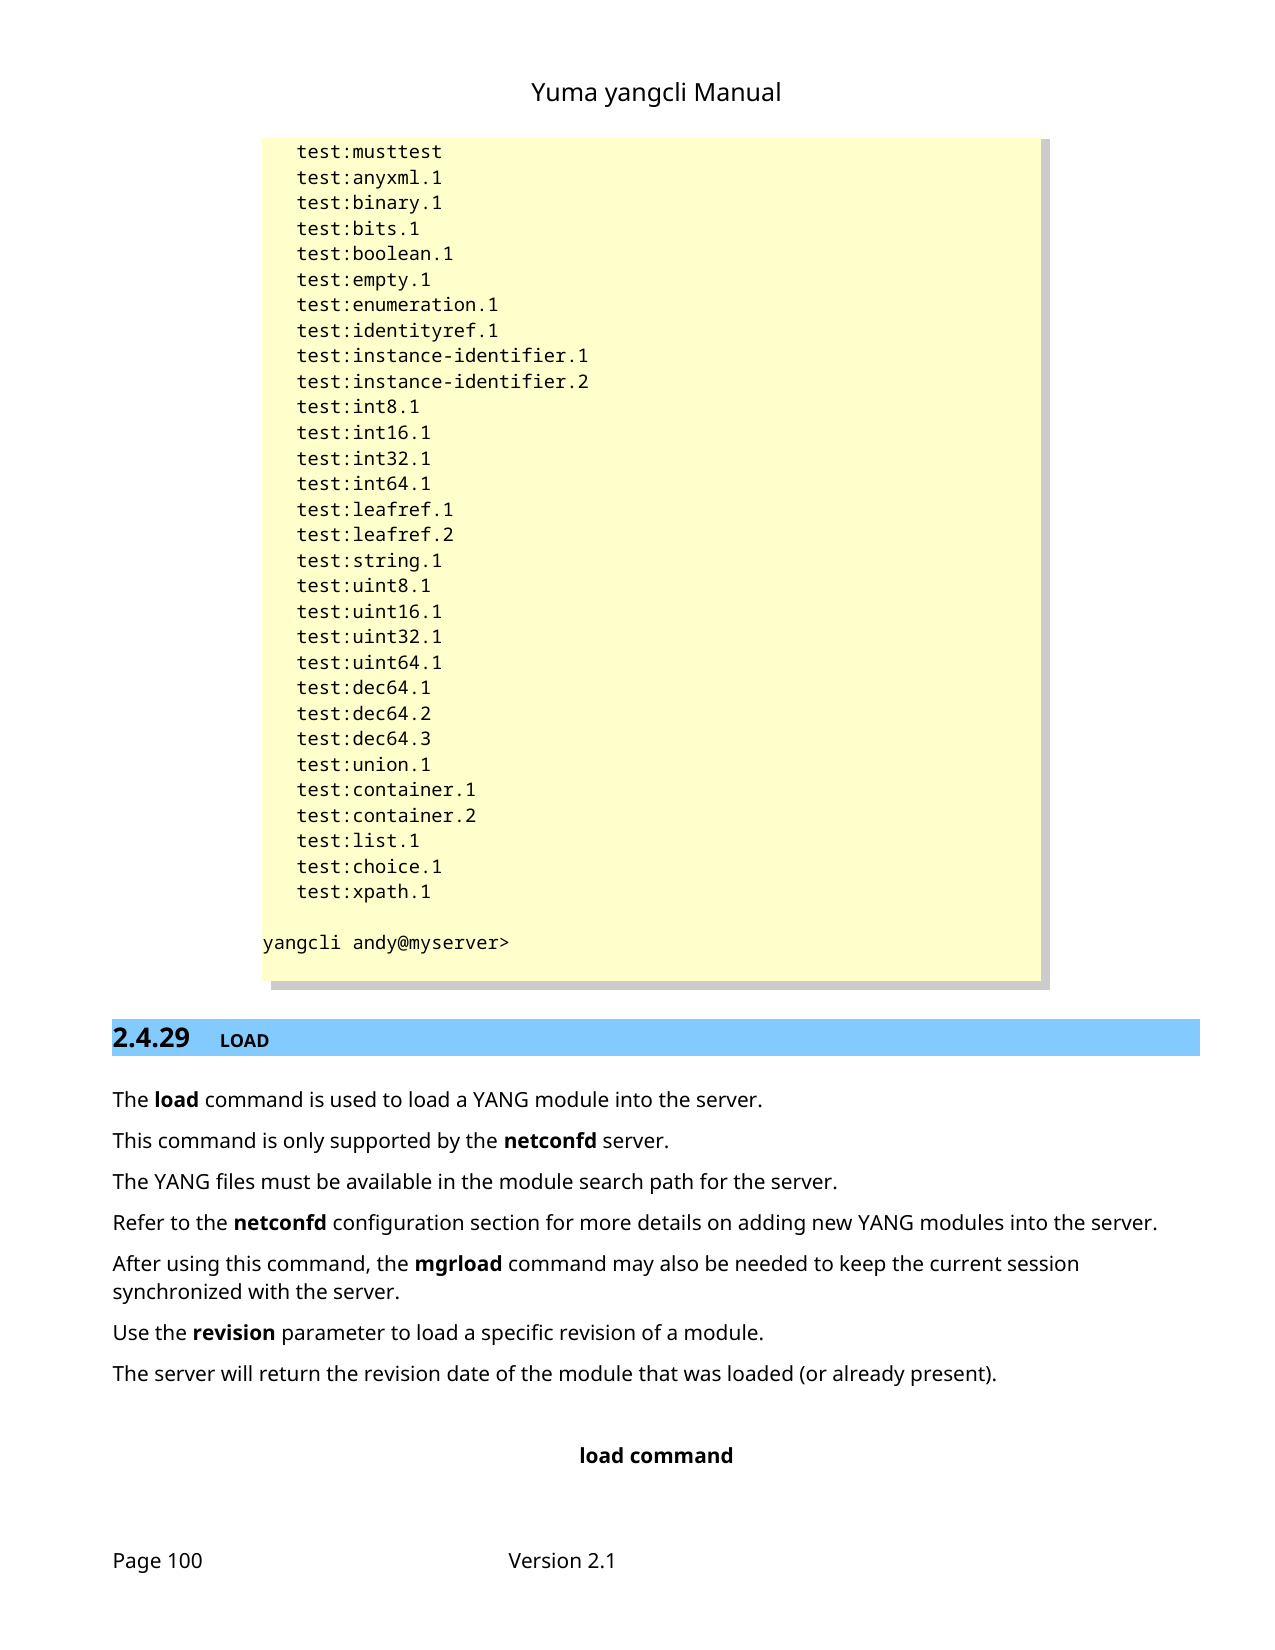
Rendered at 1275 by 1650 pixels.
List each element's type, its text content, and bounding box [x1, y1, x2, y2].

text The load command is used to load a YANG module into the server. [112, 1085, 1200, 1113]
text Use the revision parameter to load a specific revision of a module. [112, 1318, 1200, 1346]
text test:bits.1 [262, 215, 1041, 241]
text test:choice.1 [262, 853, 1041, 879]
subtitle load command [127, 1441, 1185, 1469]
text test:instance-identifier.1 [262, 343, 1041, 368]
text test:int8.1 [262, 394, 1041, 419]
text test:empty.1 [262, 266, 1041, 292]
text test:dec64.2 [262, 700, 1041, 726]
subtitle load [112, 1019, 1200, 1056]
text test:identityref.1 [262, 317, 1041, 343]
text test:int16.1 [262, 419, 1041, 445]
text test:anyxml.1 [262, 164, 1041, 189]
text test:uint8.1 [262, 572, 1041, 598]
text test:binary.1 [262, 189, 1041, 215]
text test:uint16.1 [262, 598, 1041, 623]
text test:uint64.1 [262, 649, 1041, 674]
text The server will return the revision date of the module that was loaded (or already present). [112, 1359, 1200, 1387]
text test:boolean.1 [262, 241, 1041, 266]
text test:xpath.1 [262, 879, 1041, 904]
text yangcli andy@myserver> [262, 930, 1041, 955]
text test:leafref.2 [262, 521, 1041, 547]
text test:string.1 [262, 547, 1041, 572]
text test:int64.1 [262, 470, 1041, 496]
text test:enumeration.1 [262, 292, 1041, 317]
text test:uint32.1 [262, 623, 1041, 649]
text test:musttest [262, 138, 1041, 164]
text The YANG files must be available in the module search path for the server. [112, 1167, 1200, 1195]
text test:container.1 [262, 777, 1041, 802]
text test:container.2 [262, 802, 1041, 828]
text Refer to the netconfd configuration section for more details on adding new YANG modules into the server. [112, 1208, 1200, 1236]
text test:union.1 [262, 751, 1041, 777]
text test:leafref.1 [262, 496, 1041, 521]
text This command is only supported by the netconfd server. [112, 1126, 1200, 1154]
text test:list.1 [262, 828, 1041, 853]
text test:dec64.3 [262, 726, 1041, 751]
text test:dec64.1 [262, 674, 1041, 700]
text test:instance-identifier.2 [262, 368, 1041, 394]
text After using this command, the mgrload command may also be needed to keep the current session synchronized with the server. [112, 1249, 1200, 1306]
text test:int32.1 [262, 445, 1041, 470]
